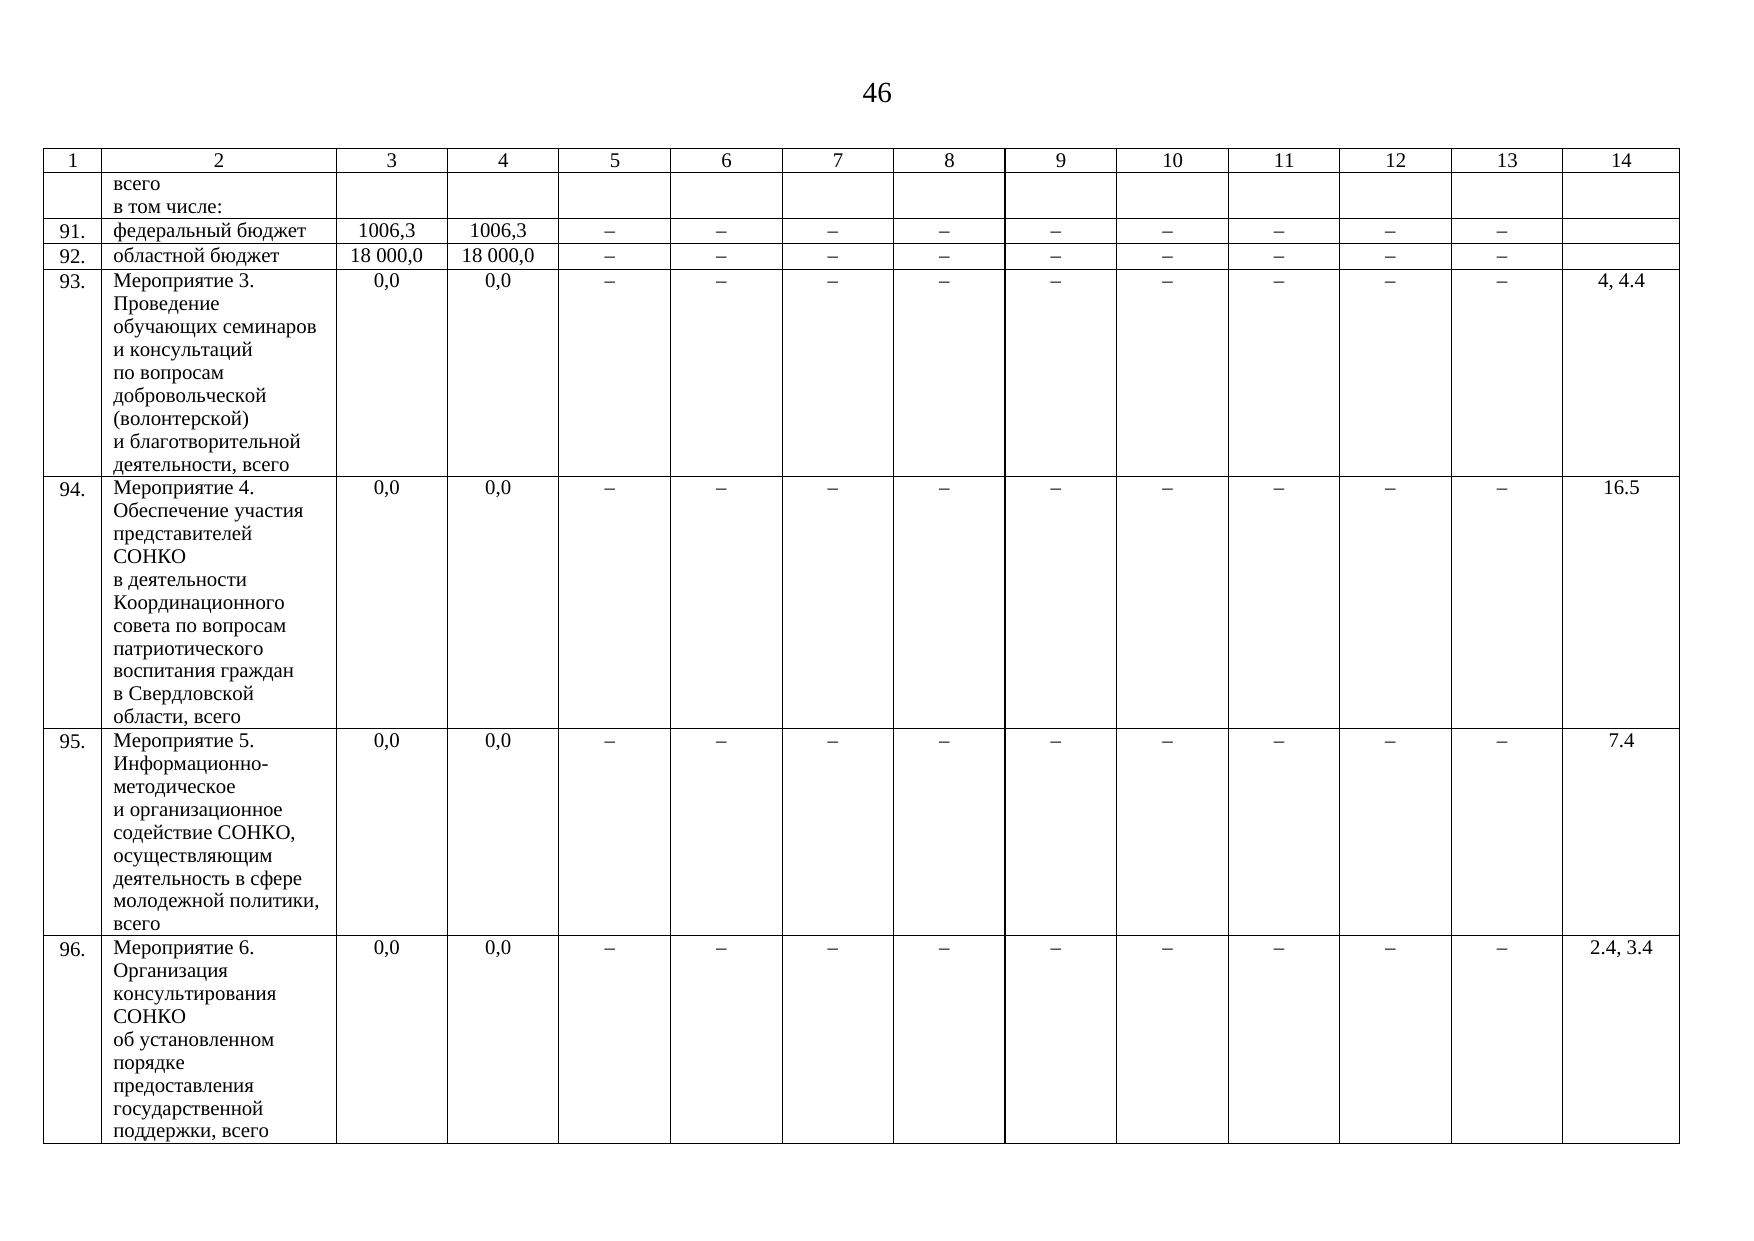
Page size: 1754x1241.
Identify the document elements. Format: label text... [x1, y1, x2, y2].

table_cell [1229, 173, 1339, 218]
table_cell – [1340, 270, 1451, 476]
table_header 10 [1117, 149, 1228, 172]
table_cell – [1006, 244, 1116, 268]
table_cell 96. [44, 936, 101, 1142]
table_cell 0,0 [448, 936, 558, 1142]
table_header 5 [559, 149, 670, 172]
table_cell – [1340, 244, 1451, 268]
table_cell – [1117, 729, 1228, 935]
table_cell [671, 173, 782, 218]
table_cell федеральный бюджет [102, 219, 336, 243]
table_cell 0,0 [337, 477, 447, 728]
table_cell [1563, 219, 1679, 243]
table_cell – [1229, 936, 1339, 1142]
table_cell Мероприятие 5. Информационно-методическое и организационное содействие СОНКО, осуществляющим деятельность в сфере молодежной политики, всего [102, 729, 336, 935]
table_header 4 [448, 149, 558, 172]
table_cell – [783, 219, 893, 243]
table_cell 18 000,0 [448, 244, 558, 268]
table_header 13 [1452, 149, 1562, 172]
table_header 3 [337, 149, 447, 172]
table_cell всего в том числе: [102, 173, 336, 218]
table_cell – [1452, 729, 1562, 935]
table_cell [44, 173, 101, 218]
table_cell – [1117, 936, 1228, 1142]
table_cell Мероприятие 4. Обеспечение участия представителей СОНКО в деятельности Координационного совета по вопросам патриотического воспитания граждан в Свердловской области, всего [102, 477, 336, 728]
table_cell – [1340, 219, 1451, 243]
table_cell Мероприятие 6. Организация консультирования СОНКО об установленном порядке предоставления государственной поддержки, всего [102, 936, 336, 1142]
table_cell [1452, 173, 1562, 218]
table_cell – [559, 244, 670, 268]
table_cell – [783, 270, 893, 476]
table_cell – [1452, 270, 1562, 476]
table_cell – [894, 477, 1004, 728]
table_cell – [671, 219, 782, 243]
table_cell 0,0 [337, 936, 447, 1142]
table_cell – [671, 270, 782, 476]
table_cell 1006,3 [337, 219, 447, 243]
table_cell – [1006, 219, 1116, 243]
table_cell – [1452, 244, 1562, 268]
table_header 2 [102, 149, 336, 172]
table_cell – [783, 477, 893, 728]
table_cell 7.4 [1563, 729, 1679, 935]
table_cell – [1117, 244, 1228, 268]
table_cell – [671, 477, 782, 728]
table_header 1 [44, 149, 101, 172]
table_cell – [1117, 270, 1228, 476]
table_cell – [783, 244, 893, 268]
table_cell – [671, 936, 782, 1142]
table_cell – [1006, 270, 1116, 476]
table_header 7 [783, 149, 893, 172]
table_cell 1006,3 [448, 219, 558, 243]
table_cell – [1340, 729, 1451, 935]
table_cell [448, 173, 558, 218]
table_cell – [1452, 477, 1562, 728]
table_cell – [1117, 219, 1228, 243]
table_header 11 [1229, 149, 1339, 172]
table_cell – [1452, 219, 1562, 243]
table_cell – [894, 219, 1004, 243]
table_cell Мероприятие 3. Проведение обучающих семинаров и консультаций по вопросам добровольческой (волонтерской) и благотворительной деятельности, всего [102, 270, 336, 476]
table_cell – [559, 936, 670, 1142]
table_header 14 [1563, 149, 1679, 172]
table_cell 0,0 [448, 270, 558, 476]
table_cell – [1006, 729, 1116, 935]
table_cell 0,0 [337, 270, 447, 476]
table_cell – [894, 270, 1004, 476]
table_cell – [1229, 270, 1339, 476]
table_cell [337, 173, 447, 218]
table_cell [1006, 173, 1116, 218]
table_cell 18 000,0 [337, 244, 447, 268]
table_cell – [894, 729, 1004, 935]
table_cell – [1229, 244, 1339, 268]
table_cell – [559, 729, 670, 935]
table_cell областной бюджет [102, 244, 336, 268]
table_cell – [1229, 477, 1339, 728]
table_cell 2.4, 3.4 [1563, 936, 1679, 1142]
table_cell 4, 4.4 [1563, 270, 1679, 476]
table_cell 0,0 [337, 729, 447, 935]
table_cell – [1340, 936, 1451, 1142]
table_cell 93. [44, 270, 101, 476]
table_cell – [671, 729, 782, 935]
table_cell 91. [44, 219, 101, 243]
table_cell [1117, 173, 1228, 218]
table_cell – [1117, 477, 1228, 728]
table_cell [1340, 173, 1451, 218]
table_cell – [783, 936, 893, 1142]
table_cell – [894, 936, 1004, 1142]
table_cell 95. [44, 729, 101, 935]
table_cell [1563, 244, 1679, 268]
table_cell – [1452, 936, 1562, 1142]
table_cell – [1229, 729, 1339, 935]
table_cell – [559, 477, 670, 728]
table_cell [783, 173, 893, 218]
table_cell [559, 173, 670, 218]
table_cell – [894, 244, 1004, 268]
table_cell – [671, 244, 782, 268]
table_header 6 [671, 149, 782, 172]
table_cell – [559, 270, 670, 476]
table_cell 94. [44, 477, 101, 728]
table_cell 0,0 [448, 729, 558, 935]
table_cell – [1006, 936, 1116, 1142]
table_header 8 [894, 149, 1004, 172]
table_cell – [1006, 477, 1116, 728]
table_cell – [1340, 477, 1451, 728]
table_cell 0,0 [448, 477, 558, 728]
table_cell – [783, 729, 893, 935]
table_cell 92. [44, 244, 101, 268]
table_cell – [559, 219, 670, 243]
table_cell [894, 173, 1004, 218]
table_header 9 [1006, 149, 1116, 172]
table_header 12 [1340, 149, 1451, 172]
table_cell 16.5 [1563, 477, 1679, 728]
table_cell – [1229, 219, 1339, 243]
table_cell [1563, 173, 1679, 218]
